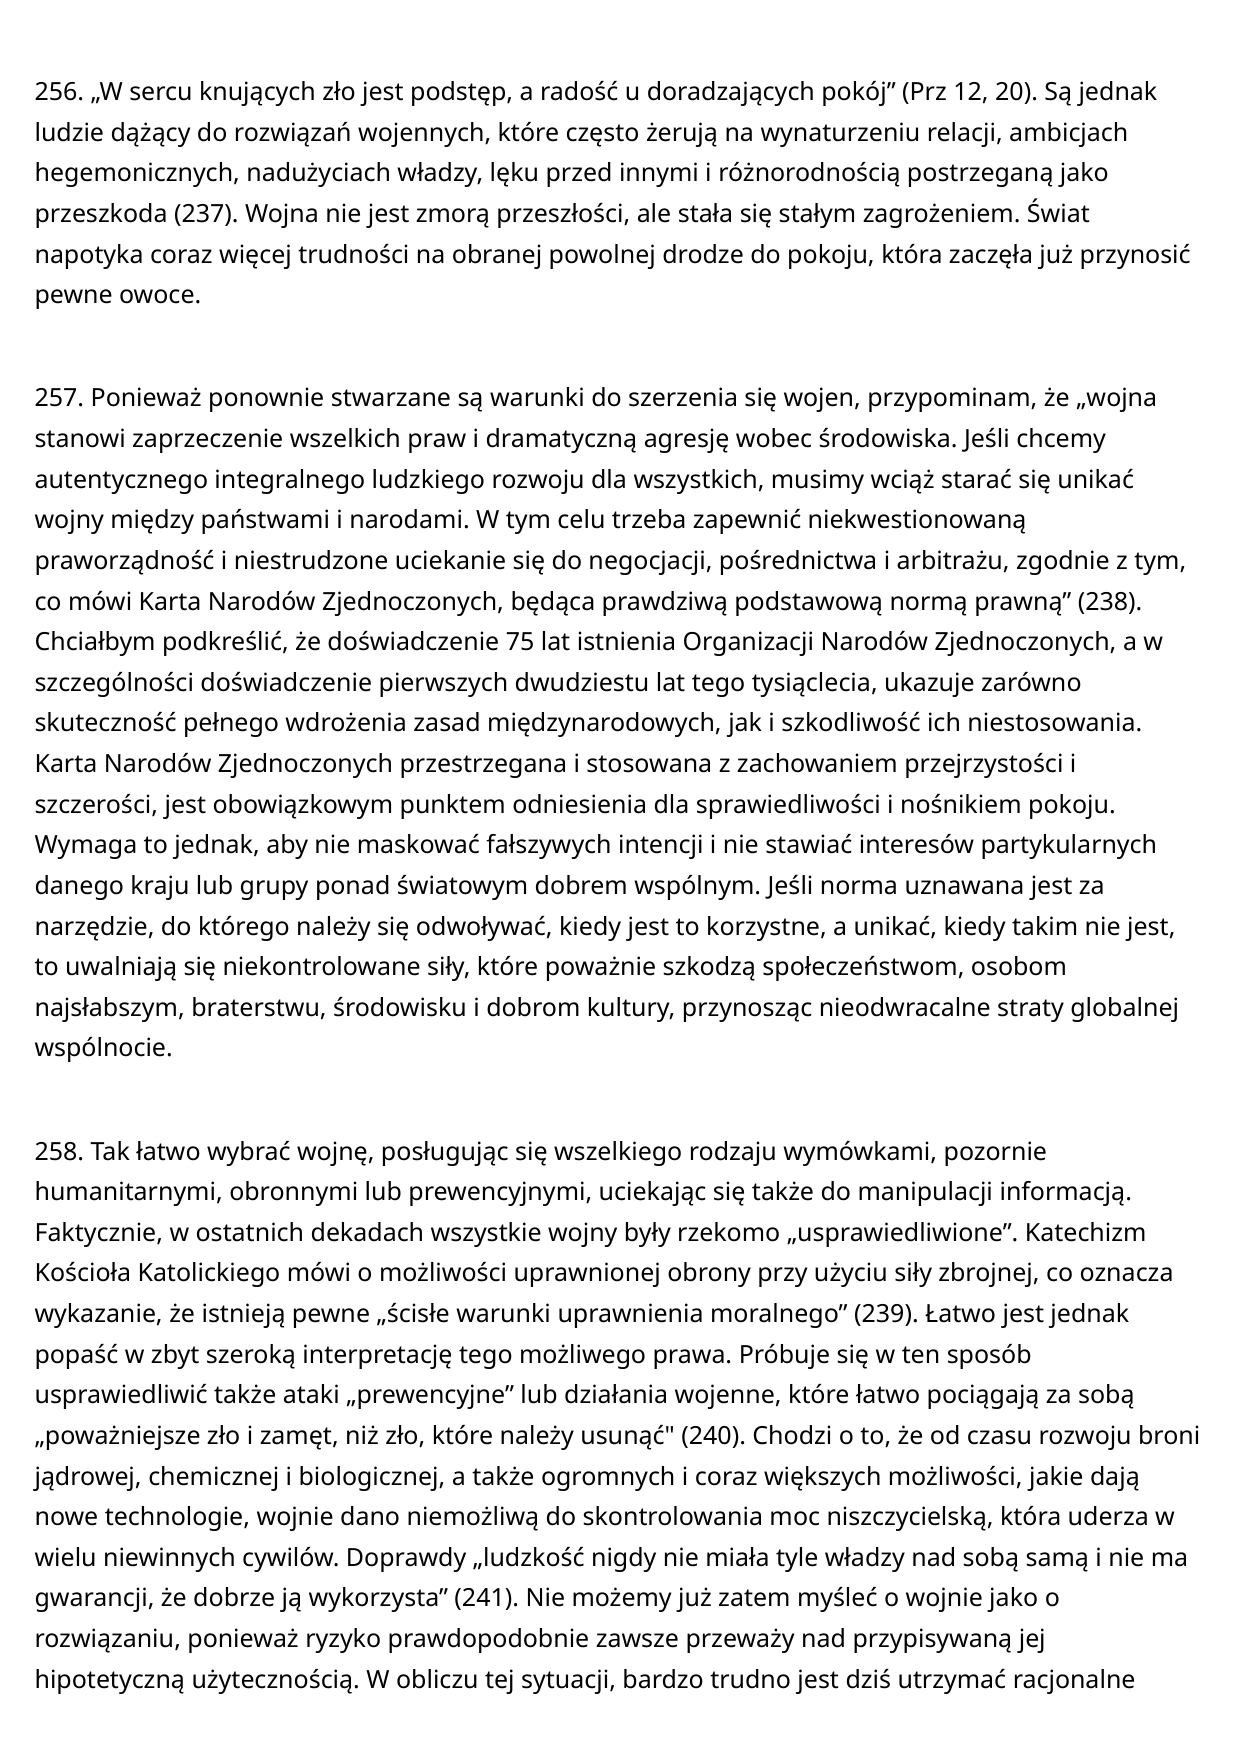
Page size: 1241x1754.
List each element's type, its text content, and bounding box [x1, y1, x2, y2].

text 258. Tak łatwo wybrać wojnę, posługując się wszelkiego rodzaju wymówkami, pozornie humanitarnymi, obronnymi lub prewencyjnymi, uciekając się także do manipulacji informacją. Faktycznie, w ostatnich dekadach wszystkie wojny były rzekomo „usprawiedliwione”. Katechizm Kościoła Katolickiego mówi o możliwości uprawnionej obrony przy użyciu siły zbrojnej, co oznacza wykazanie, że istnieją pewne „ścisłe warunki uprawnienia moralnego” (239). Łatwo jest jednak popaść w zbyt szeroką interpretację tego możliwego prawa. Próbuje się w ten sposób usprawiedliwić także ataki „prewencyjne” lub działania wojenne, które łatwo pociągają za sobą „poważniejsze zło i zamęt, niż zło, które należy usunąć" (240). Chodzi o to, że od czasu rozwoju broni jądrowej, chemicznej i biologicznej, a także ogromnych i coraz większych możliwości, jakie dają nowe technologie, wojnie dano niemożliwą do skontrolowania moc niszczycielską, która uderza w wielu niewinnych cywilów. Doprawdy „ludzkość nigdy nie miała tyle władzy nad sobą samą i nie ma gwarancji, że dobrze ją wykorzysta” (241). Nie możemy już zatem myśleć o wojnie jako o rozwiązaniu, ponieważ ryzyko prawdopodobnie zawsze przeważy nad przypisywaną jej hipotetyczną użytecznością. W obliczu tej sytuacji, bardzo trudno jest dziś utrzymać racjonalne [34, 1127, 1203, 1695]
text 257. Ponieważ ponownie stwarzane są warunki do szerzenia się wojen, przypominam, że „wojna stanowi zaprzeczenie wszelkich praw i dramatyczną agresję wobec środowiska. Jeśli chcemy autentycznego integralnego ludzkiego rozwoju dla wszystkich, musimy wciąż starać się unikać wojny między państwami i narodami. W tym celu trzeba zapewnić niekwestionowaną praworządność i niestrudzone uciekanie się do negocjacji, pośrednictwa i arbitrażu, zgodnie z tym, co mówi Karta Narodów Zjednoczonych, będąca prawdziwą podstawową normą prawną” (238). Chciałbym podkreślić, że doświadczenie 75 lat istnienia Organizacji Narodów Zjednoczonych, a w szczególności doświadczenie pierwszych dwudziestu lat tego tysiąclecia, ukazuje zarówno skuteczność pełnego wdrożenia zasad międzynarodowych, jak i szkodliwość ich niestosowania. Karta Narodów Zjednoczonych przestrzegana i stosowana z zachowaniem przejrzystości i szczerości, jest obowiązkowym punktem odniesienia dla sprawiedliwości i nośnikiem pokoju. Wymaga to jednak, aby nie maskować fałszywych intencji i nie stawiać interesów partykularnych danego kraju lub grupy ponad światowym dobrem wspólnym. Jeśli norma uznawana jest za narzędzie, do którego należy się odwoływać, kiedy jest to korzystne, a unikać, kiedy takim nie jest, to uwalniają się niekontrolowane siły, które poważnie szkodzą społeczeństwom, osobom najsłabszym, braterstwu, środowisku i dobrom kultury, przynosząc nieodwracalne straty globalnej wspólnocie. [34, 373, 1203, 1064]
text 256. „W sercu knujących zło jest podstęp, a radość u doradzających pokój” (Prz 12, 20). Są jednak ludzie dążący do rozwiązań wojennych, które często żerują na wynaturzeniu relacji, ambicjach hegemonicznych, nadużyciach władzy, lęku przed innymi i różnorodnością postrzeganą jako przeszkoda (237). Wojna nie jest zmorą przeszłości, ale stała się stałym zagrożeniem. Świat napotyka coraz więcej trudności na obranej powolnej drodze do pokoju, która zaczęła już przynosić pewne owoce. [34, 67, 1203, 311]
